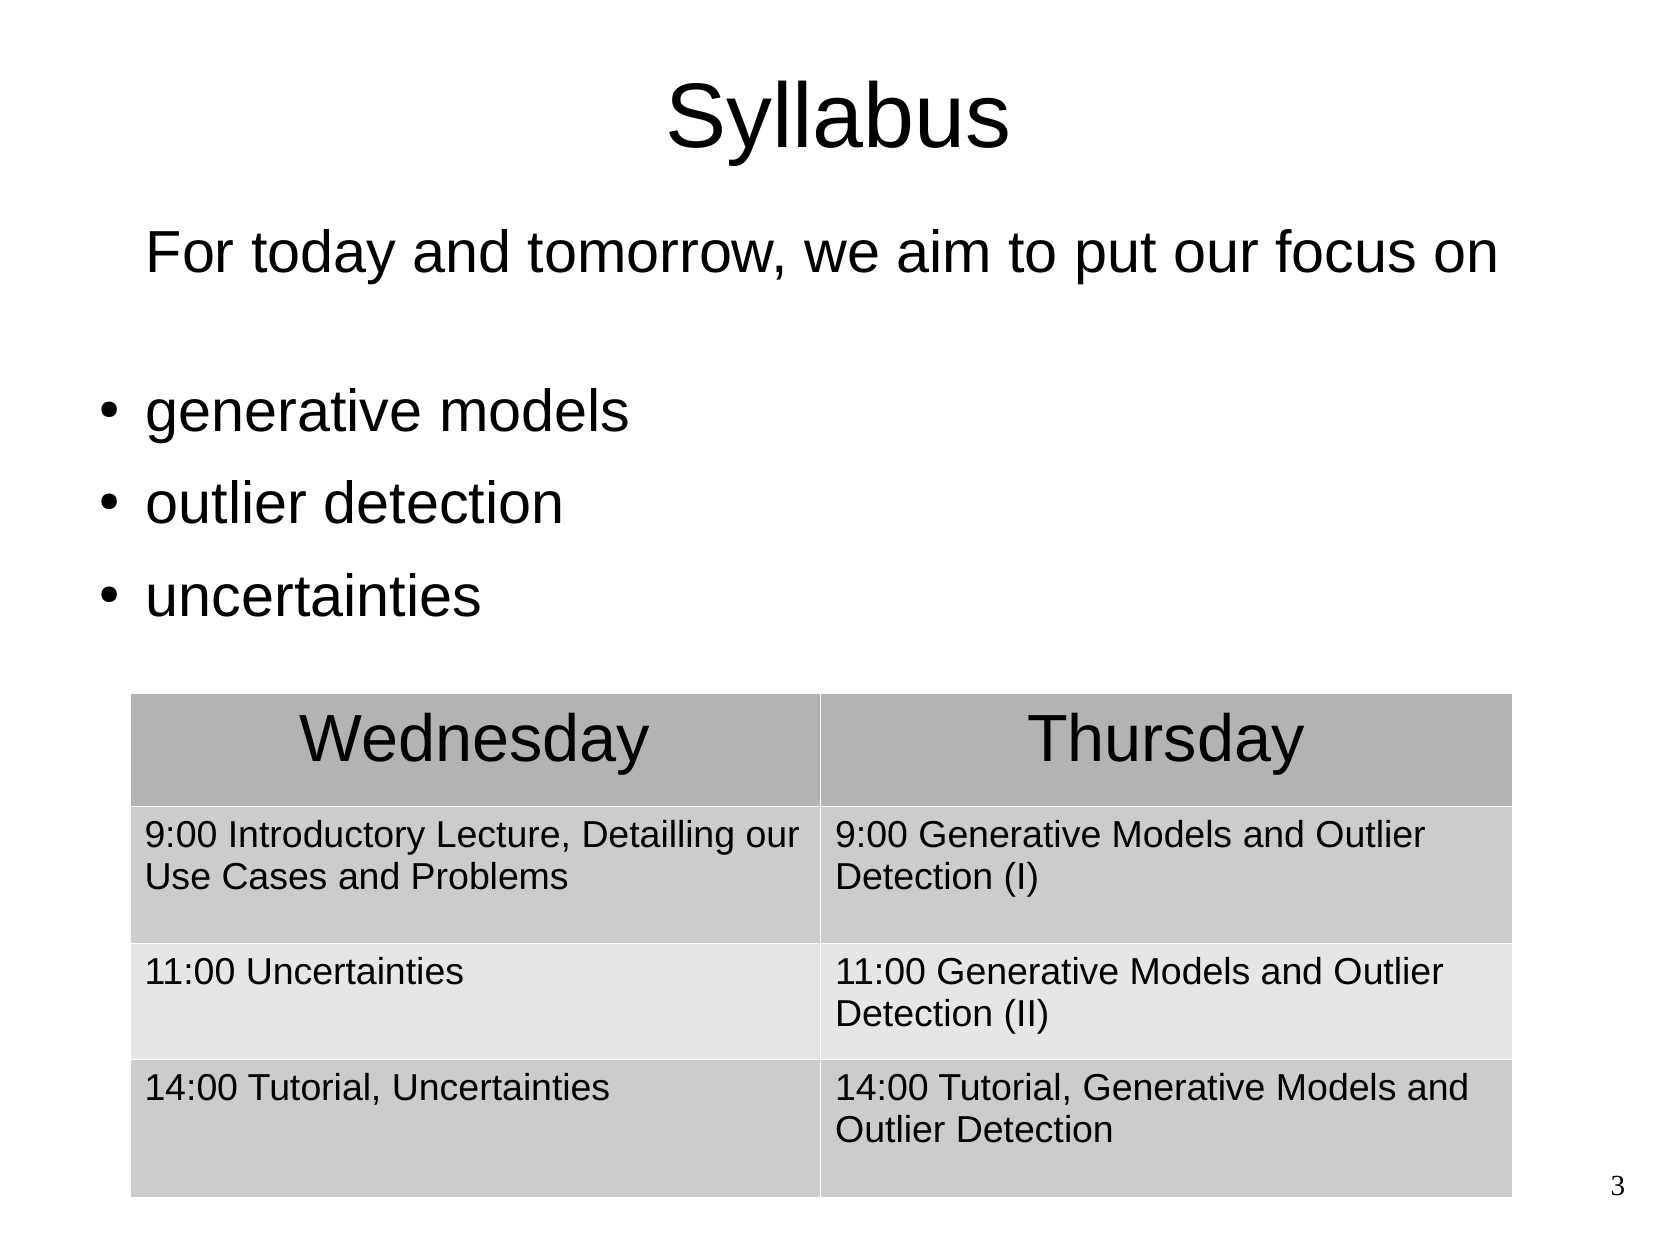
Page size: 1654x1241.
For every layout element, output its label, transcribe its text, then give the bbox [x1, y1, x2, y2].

list For today and tomorrow, we aim to put our focus on generative models outlier detection uncertainties [82, 218, 1571, 638]
table_cell 11:00 Generative Models and Outlier Detection (II) [821, 944, 1512, 1059]
title Syllabus [94, 11, 1583, 219]
table_cell 14:00 Tutorial, Generative Models and Outlier Detection [821, 1060, 1512, 1197]
table_cell 9:00 Generative Models and Outlier Detection (I) [821, 807, 1512, 943]
table_cell 11:00 Uncertainties [131, 944, 820, 1059]
table_header Thursday [821, 694, 1512, 806]
table_cell 14:00 Tutorial, Uncertainties [131, 1060, 820, 1197]
table_header Wednesday [131, 694, 820, 806]
table_cell 9:00 Introductory Lecture, Detailling our Use Cases and Problems [131, 807, 820, 943]
